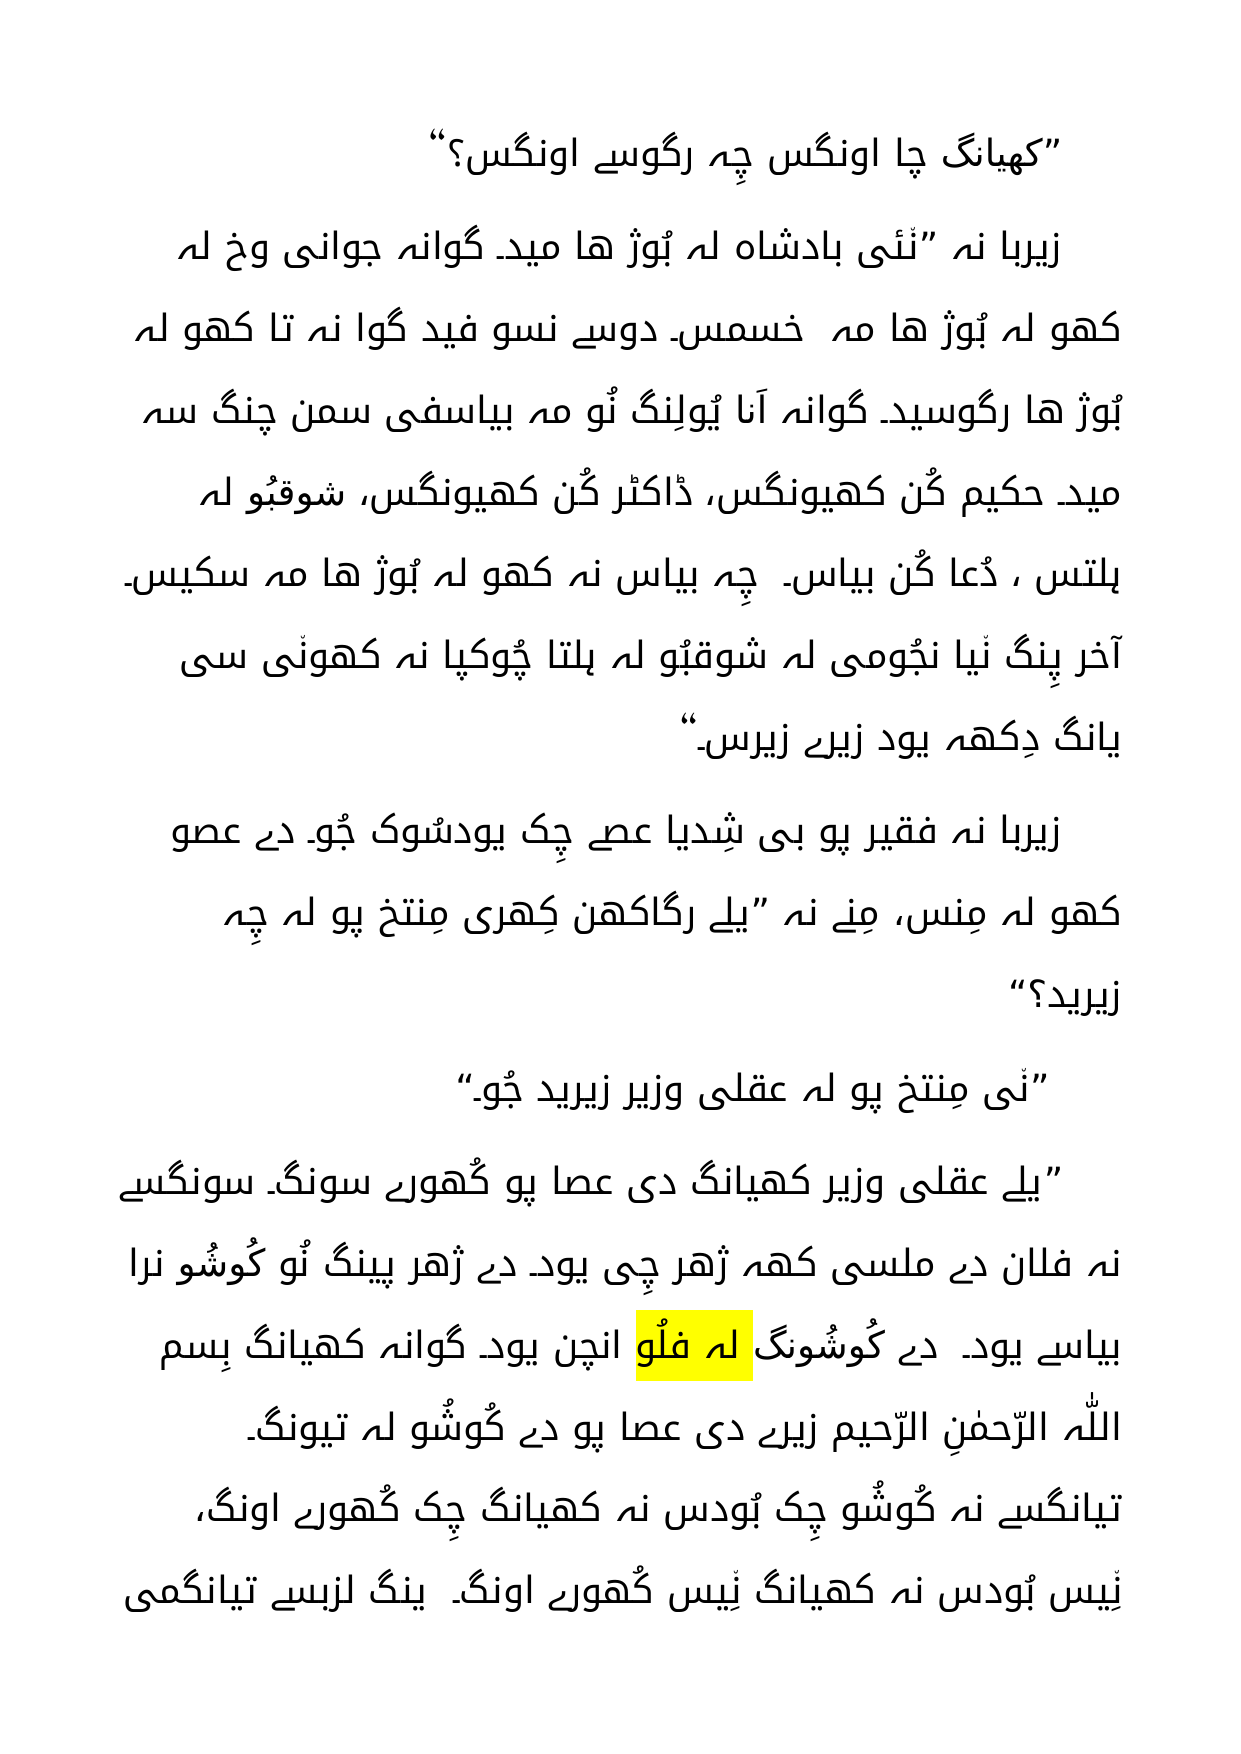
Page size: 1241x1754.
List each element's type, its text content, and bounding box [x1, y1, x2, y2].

text ”ن٘ی مِنتخ پو لہ عقلی وزیر زیرید جُو۔“ [118, 1053, 1122, 1124]
text زیربا نہ ”ن٘ئی بادشاہ لہ بُوژ ھا مید۔ گوانہ جوانی وخ لہ کھو لہ بُوژ ھا مہ خسمس۔ دوسے نسو فید گوا نہ تا کھو لہ بُوژ ھا رگوسید۔ گوانہ اَنا یُولِنگ نُو مہ بیاسفی سمن چنگ سہ مید۔ حکیم کُن کھیونگس، ڈاکٹر کُن کھیونگس، شوقبُو لہ ہلتس ، دُعا کُن بیاس۔ چِہ بیاس نہ کھو لہ بُوژ ھا مہ سکیس۔ آخر پِنگ ن٘یا نجُومی لہ شوقبُو لہ ہلتا چُوکپا نہ کھون٘ی سی یانگ دِکھہ یود زیرے زیرس۔“ [118, 212, 1122, 773]
text ”کھیانگ چا اونگس چِہ رگوسے اونگس؟“ [118, 118, 1122, 189]
text زیربا نہ فقیر پو بی شِدیا عصے چِک یودسُوک جُو۔ دے عصو کھو لہ مِنس، مِنے نہ ”یلے رگاکھن کِھری مِنتخ پو لہ چِہ زیرید؟“ [118, 796, 1122, 1031]
text ”یلے عقلی وزیر کھیانگ دی عصا پو کُھورے سونگ۔ سونگسے نہ فلان دے ملسی کھہ ژھر چِی یود۔ دے ژھر پینگ نُو کُوشُو نرا بیاسے یود۔ دے کُوشُونگ لہ فلُو انچن یود۔ گوانہ کھیانگ بِسم اللّٰہ الرّحمٰنِ الرّحیم زیرے دی عصا پو دے کُوشُو لہ تیونگ۔ تیانگسے نہ کُوشُو چِک بُودس نہ کھیانگ چِک کُھورے اونگ، نِ٘یس بُودس نہ کھیانگ نِ٘یس کُھورے اونگ۔ ینگ لزبسے تیانگمی [118, 1146, 1122, 1626]
